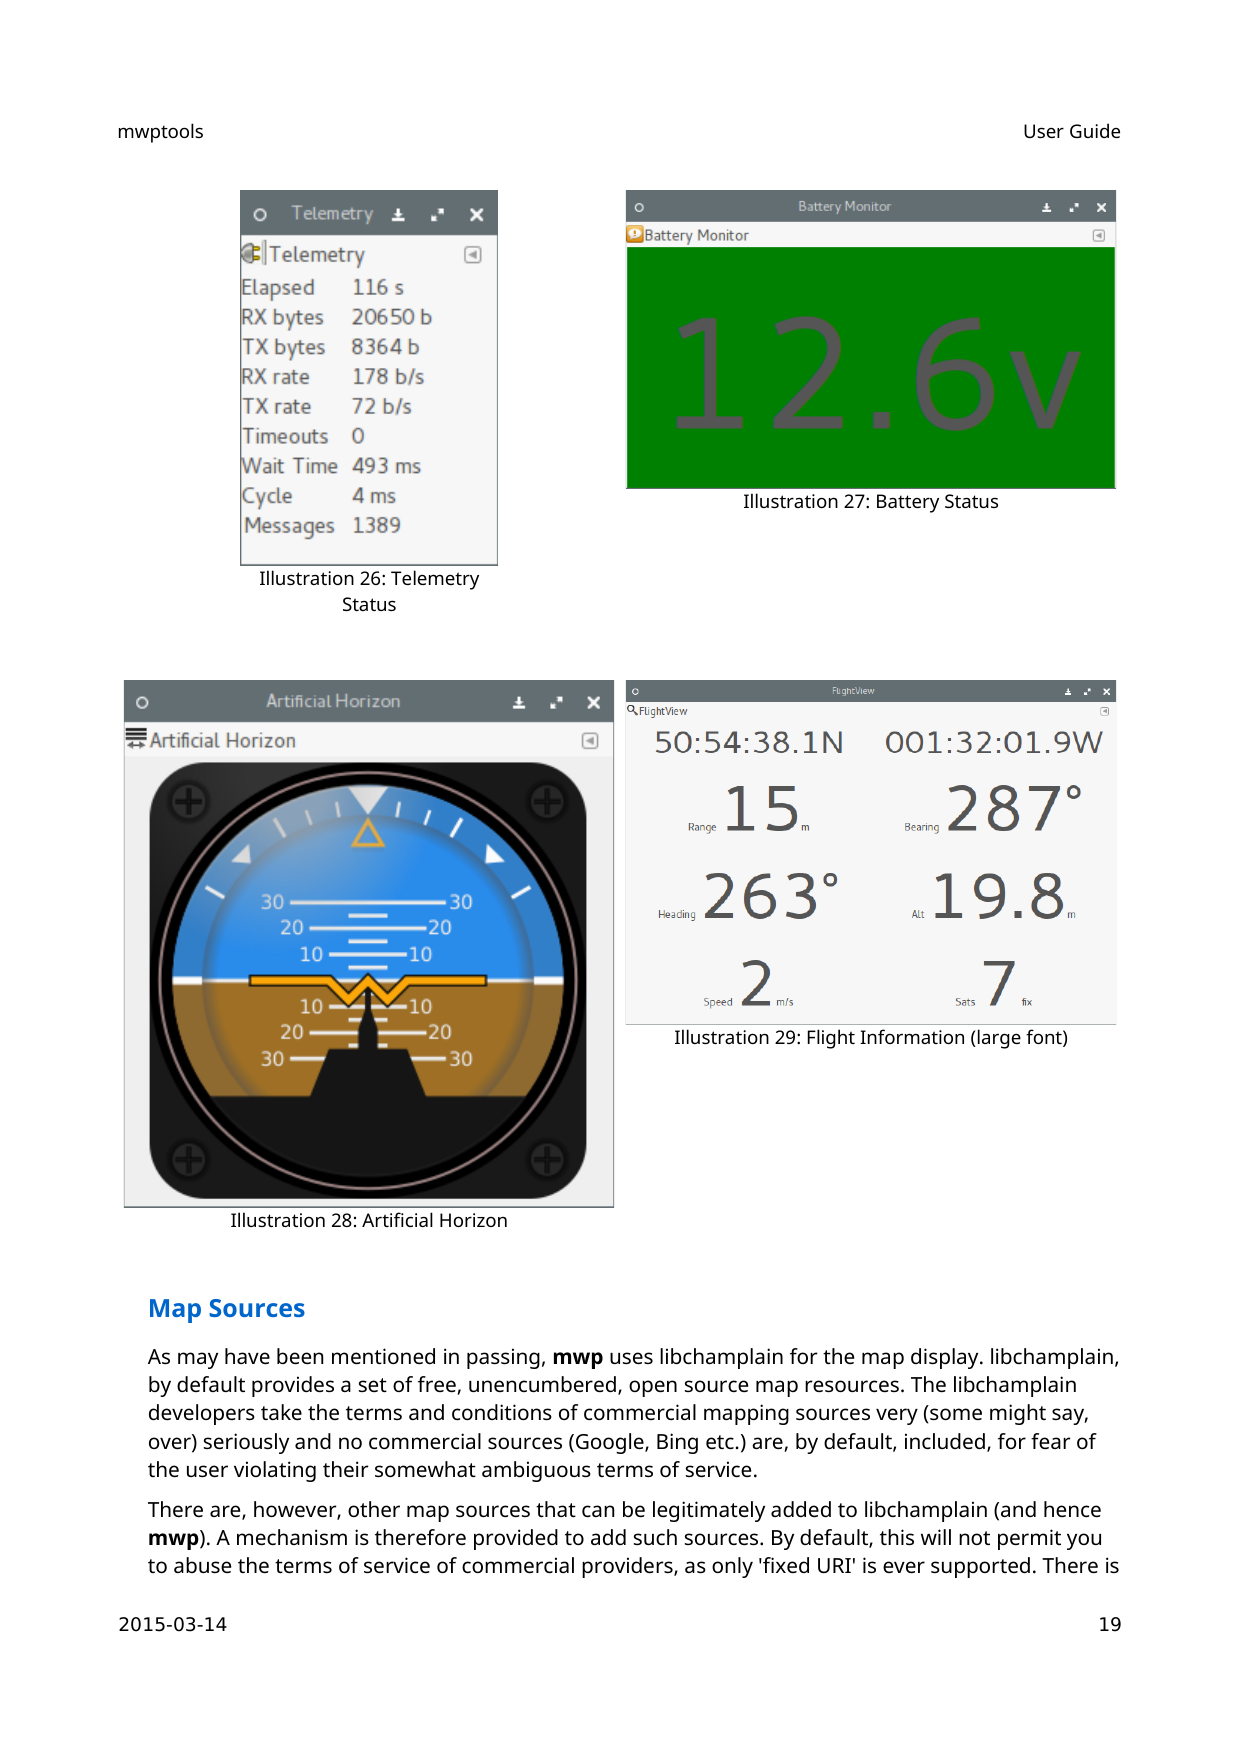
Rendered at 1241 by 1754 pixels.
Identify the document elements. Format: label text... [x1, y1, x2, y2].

table_cell [118, 1208, 620, 1279]
table_cell [620, 173, 1122, 662]
text As may have been mentioned in passing, mwp uses libchamplain for the map display. libchamplain, by default provides a set of free, unencumbered, open source map resources. The libchamplain developers take the terms and conditions of commercial mapping sources very (some might say, over) seriously and no commercial sources (Google, Bing etc.) are, by default, included, for fear of the user violating their somewhat ambiguous terms of service. [148, 1342, 1122, 1483]
picture [240, 190, 498, 566]
text There are, however, other map sources that can be legitimately added to libchamplain (and hence mwp). A mechanism is therefore provided to add such sources. By default, this will not permit you to abuse the terms of service of commercial providers, as only 'fixed URI' is ever supported. There is [148, 1495, 1122, 1580]
subtitle Map Sources [148, 1290, 1122, 1324]
table_cell [118, 173, 620, 662]
table_cell [118, 663, 620, 1207]
picture [123, 680, 615, 1208]
picture [625, 680, 1117, 1025]
picture [625, 190, 1117, 489]
table_cell [620, 663, 1122, 1279]
